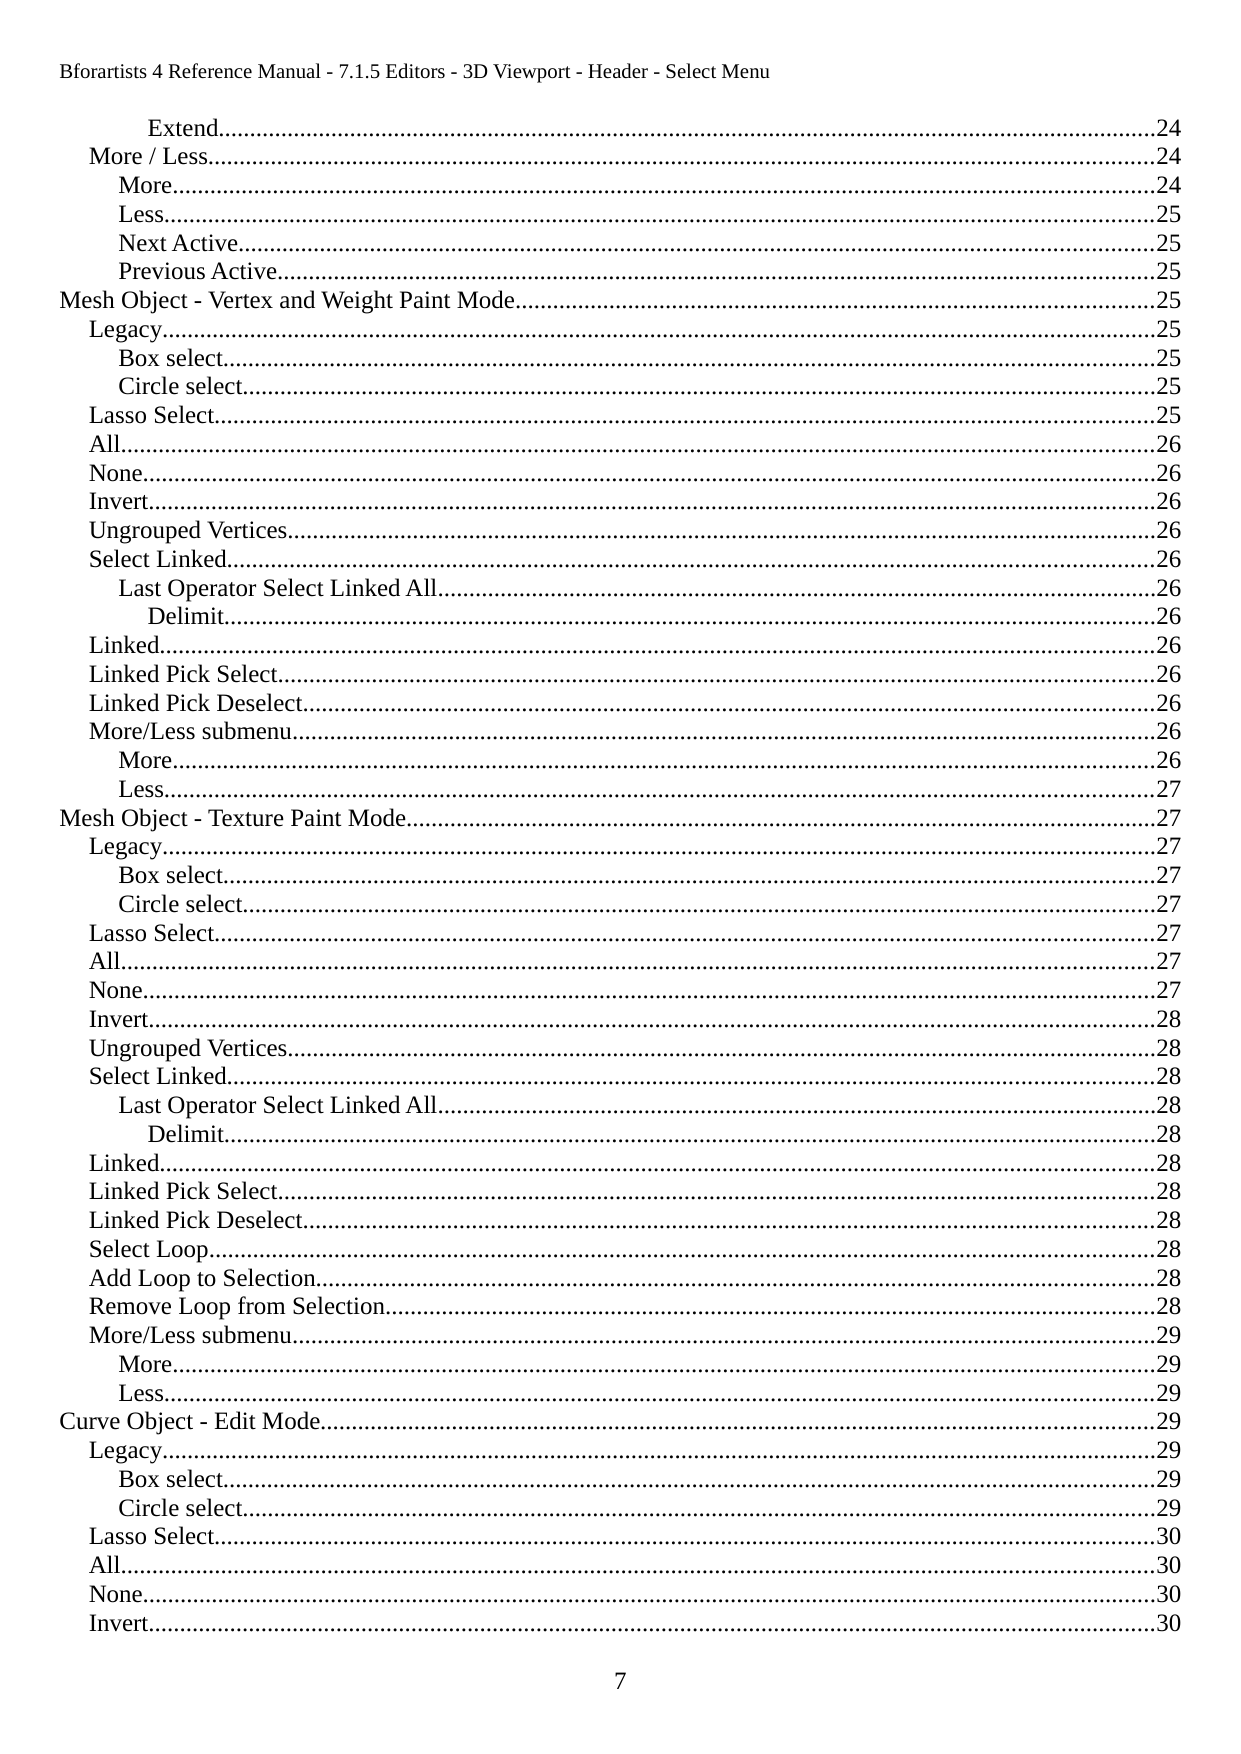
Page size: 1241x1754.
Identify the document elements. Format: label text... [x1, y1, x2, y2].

text More 24 [118, 170, 1181, 199]
text None 27 [88, 975, 1181, 1004]
text None 30 [88, 1579, 1181, 1608]
text Box select 27 [118, 860, 1181, 889]
text Legacy 25 [88, 314, 1181, 343]
text Lasso Select 25 [88, 400, 1181, 429]
text Less 29 [118, 1378, 1181, 1406]
text More/Less submenu 26 [88, 716, 1181, 745]
text Box select 25 [118, 343, 1181, 371]
text More 26 [118, 745, 1181, 774]
text Delimit 26 [147, 601, 1181, 630]
text Legacy 27 [88, 831, 1181, 860]
text Remove Loop from Selection 28 [88, 1291, 1181, 1320]
text Add Loop to Selection 28 [88, 1263, 1181, 1291]
text Invert 30 [88, 1608, 1181, 1636]
text All 27 [88, 946, 1181, 975]
text Select Linked 28 [88, 1061, 1181, 1090]
text Linked Pick Select 28 [88, 1176, 1181, 1205]
text Extend 24 [147, 113, 1181, 141]
text Next Active 25 [118, 228, 1181, 256]
text Select Linked 26 [88, 544, 1181, 573]
text Invert 26 [88, 486, 1181, 515]
text None 26 [88, 458, 1181, 486]
text Curve Object - Edit Mode 29 [59, 1406, 1181, 1435]
text Last Operator Select Linked All 28 [118, 1090, 1181, 1119]
text Linked Pick Deselect 28 [88, 1205, 1181, 1234]
text All 26 [88, 429, 1181, 458]
text Less 25 [118, 199, 1181, 228]
text Legacy 29 [88, 1435, 1181, 1464]
text Circle select 27 [118, 889, 1181, 918]
text Lasso Select 30 [88, 1521, 1181, 1550]
text Linked 28 [88, 1148, 1181, 1176]
text Last Operator Select Linked All 26 [118, 573, 1181, 601]
text Delimit 28 [147, 1119, 1181, 1148]
text Linked 26 [88, 630, 1181, 659]
text Circle select 25 [118, 371, 1181, 400]
text All 30 [88, 1550, 1181, 1579]
text Invert 28 [88, 1004, 1181, 1033]
text More / Less 24 [88, 141, 1181, 170]
text Box select 29 [118, 1464, 1181, 1493]
text Ungrouped Vertices 28 [88, 1033, 1181, 1061]
text Ungrouped Vertices 26 [88, 515, 1181, 544]
text Lasso Select 27 [88, 918, 1181, 946]
text Linked Pick Deselect 26 [88, 688, 1181, 716]
text Linked Pick Select 26 [88, 659, 1181, 688]
text Mesh Object - Texture Paint Mode 27 [59, 803, 1181, 831]
text More 29 [118, 1349, 1181, 1378]
text Mesh Object - Vertex and Weight Paint Mode 25 [59, 285, 1181, 314]
text Less 27 [118, 774, 1181, 803]
text Select Loop 28 [88, 1234, 1181, 1263]
text More/Less submenu 29 [88, 1320, 1181, 1349]
text Previous Active 25 [118, 256, 1181, 285]
text Circle select 29 [118, 1493, 1181, 1521]
